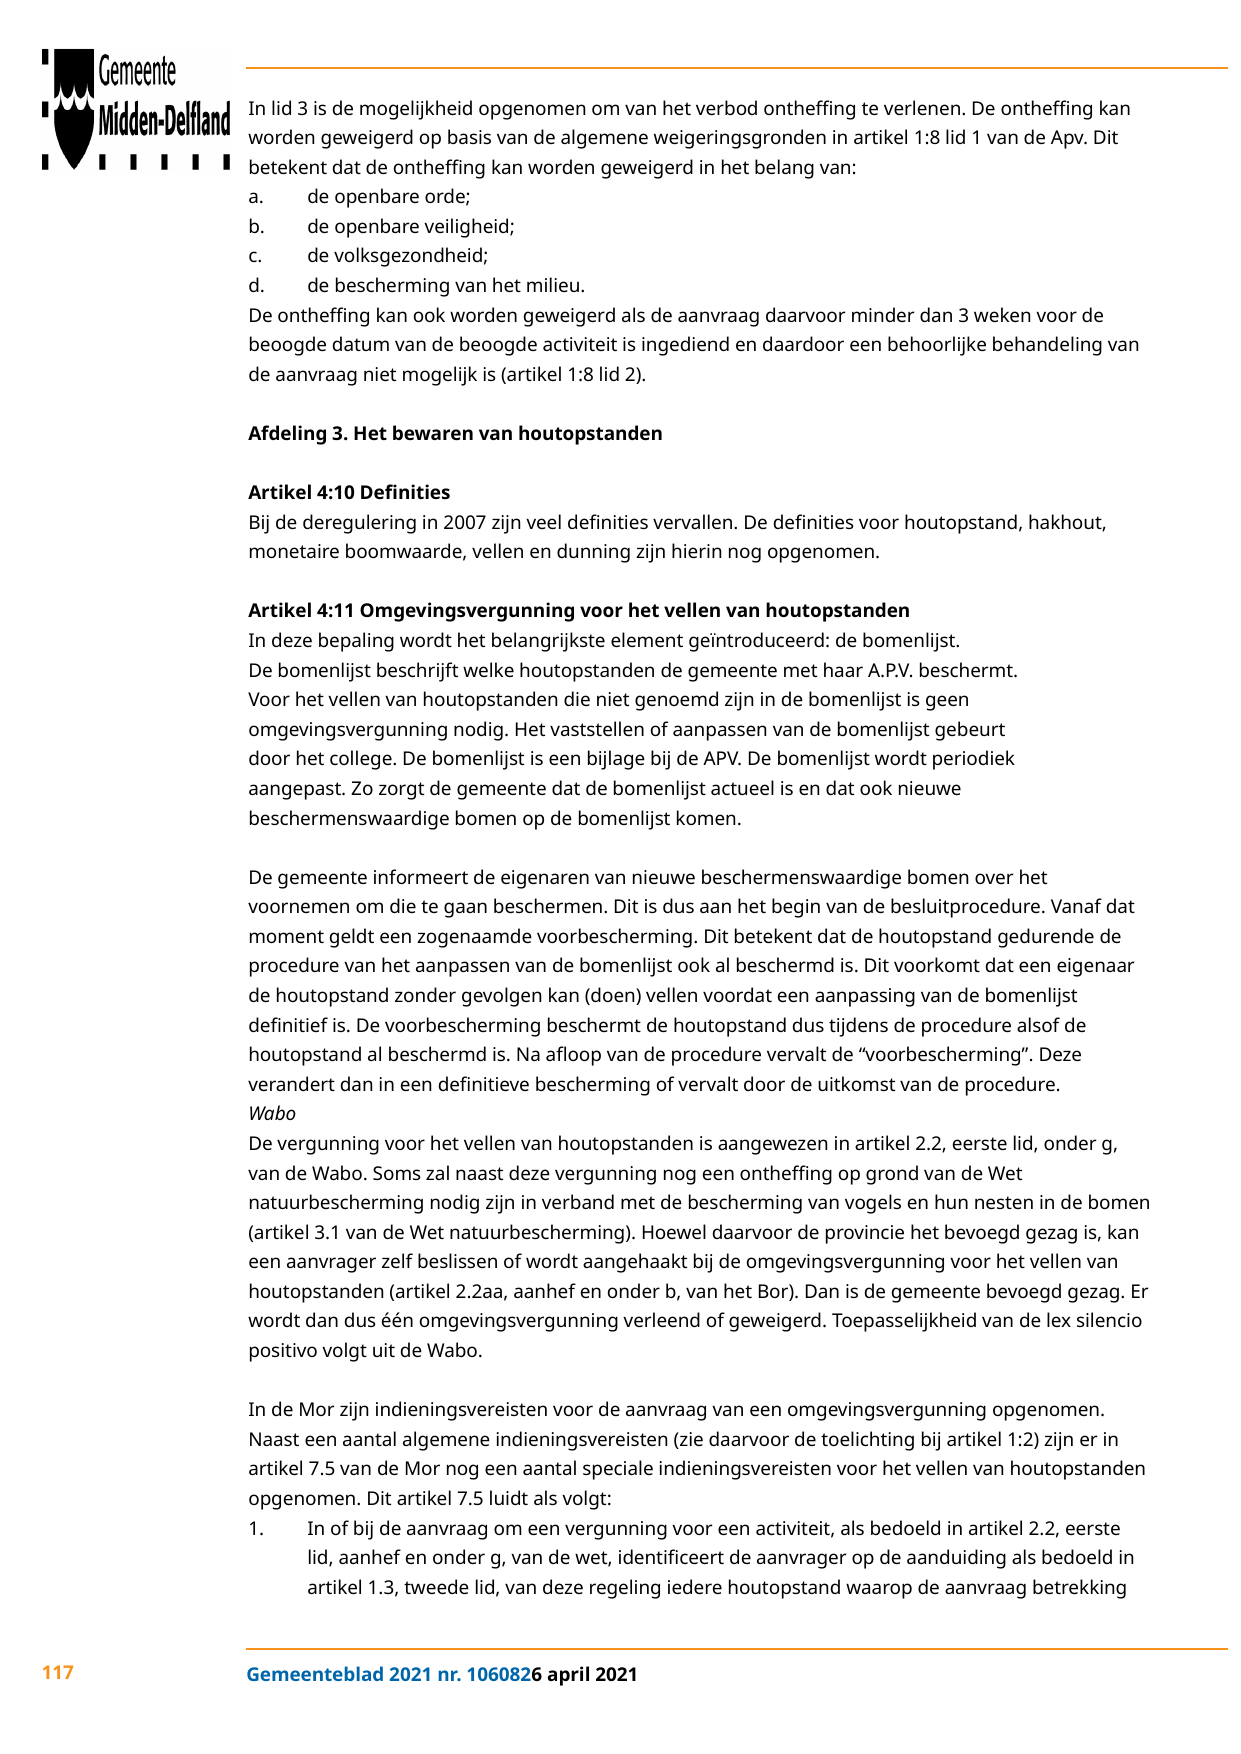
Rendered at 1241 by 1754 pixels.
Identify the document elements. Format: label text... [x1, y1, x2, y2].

text In lid 3 is de mogelijkheid opgenomen om van het verbod ontheffing te verlenen. De ontheffing kan worden geweigerd op basis van de algemene weigeringsgronden in artikel 1:8 lid 1 van de Apv. Dit betekent dat de ontheffing kan worden geweigerd in het belang van: [248, 95, 1152, 180]
list de openbare veiligheid; [248, 213, 1152, 239]
text De ontheffing kan ook worden geweigerd als de aanvraag daarvoor minder dan 3 weken voor de beoogde datum van de beoogde activiteit is ingediend en daardoor een behoorlijke behandeling van de aanvraag niet mogelijk is (artikel 1:8 lid 2). [248, 302, 1152, 387]
text Voor het vellen van houtopstanden die niet genoemd zijn in de bomenlijst is geen [248, 686, 1152, 712]
text In de Mor zijn indieningsvereisten voor de aanvraag van een omgevingsvergunning opgenomen. Naast een aantal algemene indieningsvereisten (zie daarvoor de toelichting bij artikel 1:2) zijn er in artikel 7.5 van de Mor nog een aantal speciale indieningsvereisten voor het vellen van houtopstanden opgenomen. Dit artikel 7.5 luidt als volgt: [248, 1396, 1152, 1511]
list In of bij de aanvraag om een vergunning voor een activiteit, als bedoeld in artikel 2.2, eerste lid, aanhef en onder g, van de wet, identificeert de aanvrager op de aanduiding als bedoeld in artikel 1.3, tweede lid, van deze regeling iedere houtopstand waarop de aanvraag betrekking [248, 1515, 1152, 1600]
text Afdeling 3. Het bewaren van houtopstanden [248, 420, 1152, 446]
text De bomenlijst beschrijft welke houtopstanden de gemeente met haar A.P.V. beschermt. [248, 657, 1152, 683]
list de bescherming van het milieu. [248, 272, 1152, 298]
text De gemeente informeert de eigenaren van nieuwe beschermenswaardige bomen over het voornemen om die te gaan beschermen. Dit is dus aan het begin van de besluitprocedure. Vanaf dat moment geldt een zogenaamde voorbescherming. Dit betekent dat de houtopstand gedurende de procedure van het aanpassen van de bomenlijst ook al beschermd is. Dit voorkomt dat een eigenaar de houtopstand zonder gevolgen kan (doen) vellen voordat een aanpassing van de bomenlijst definitief is. De voorbescherming beschermt de houtopstand dus tijdens de procedure alsof de houtopstand al beschermd is. Na afloop van de procedure vervalt de “voorbescherming”. Deze verandert dan in een definitieve bescherming of vervalt door de uitkomst van de procedure. [248, 864, 1152, 1097]
text Artikel 4:10 Definities [248, 479, 1152, 505]
text beschermenswaardige bomen op de bomenlijst komen. [248, 805, 1152, 831]
list de openbare orde; [248, 183, 1152, 209]
text door het college. De bomenlijst is een bijlage bij de APV. De bomenlijst wordt periodiek [248, 746, 1152, 771]
text omgevingsvergunning nodig. Het vaststellen of aanpassen van de bomenlijst gebeurt [248, 716, 1152, 742]
picture [41, 47, 231, 172]
text Wabo [248, 1101, 1152, 1126]
text In deze bepaling wordt het belangrijkste element geïntroduceerd: de bomenlijst. [248, 627, 1152, 653]
text aangepast. Zo zorgt de gemeente dat de bomenlijst actueel is en dat ook nieuwe [248, 775, 1152, 801]
text Bij de deregulering in 2007 zijn veel definities vervallen. De definities voor houtopstand, hakhout, monetaire boomwaarde, vellen en dunning zijn hierin nog opgenomen. [248, 509, 1152, 564]
text De vergunning voor het vellen van houtopstanden is aangewezen in artikel 2.2, eerste lid, onder g, van de Wabo. Soms zal naast deze vergunning nog een ontheffing op grond van de Wet natuurbescherming nodig zijn in verband met de bescherming van vogels en hun nesten in de bomen (artikel 3.1 van de Wet natuurbescherming). Hoewel daarvoor de provincie het bevoegd gezag is, kan een aanvrager zelf beslissen of wordt aangehaakt bij de omgevingsvergunning voor het vellen van houtopstanden (artikel 2.2aa, aanhef en onder b, van het Bor). Dan is de gemeente bevoegd gezag. Er wordt dan dus één omgevingsvergunning verleend of geweigerd. Toepasselijkheid van de lex silencio positivo volgt uit de Wabo. [248, 1130, 1152, 1363]
list de volksgezondheid; [248, 243, 1152, 268]
text Artikel 4:11 Omgevingsvergunning voor het vellen van houtopstanden [248, 598, 1152, 623]
